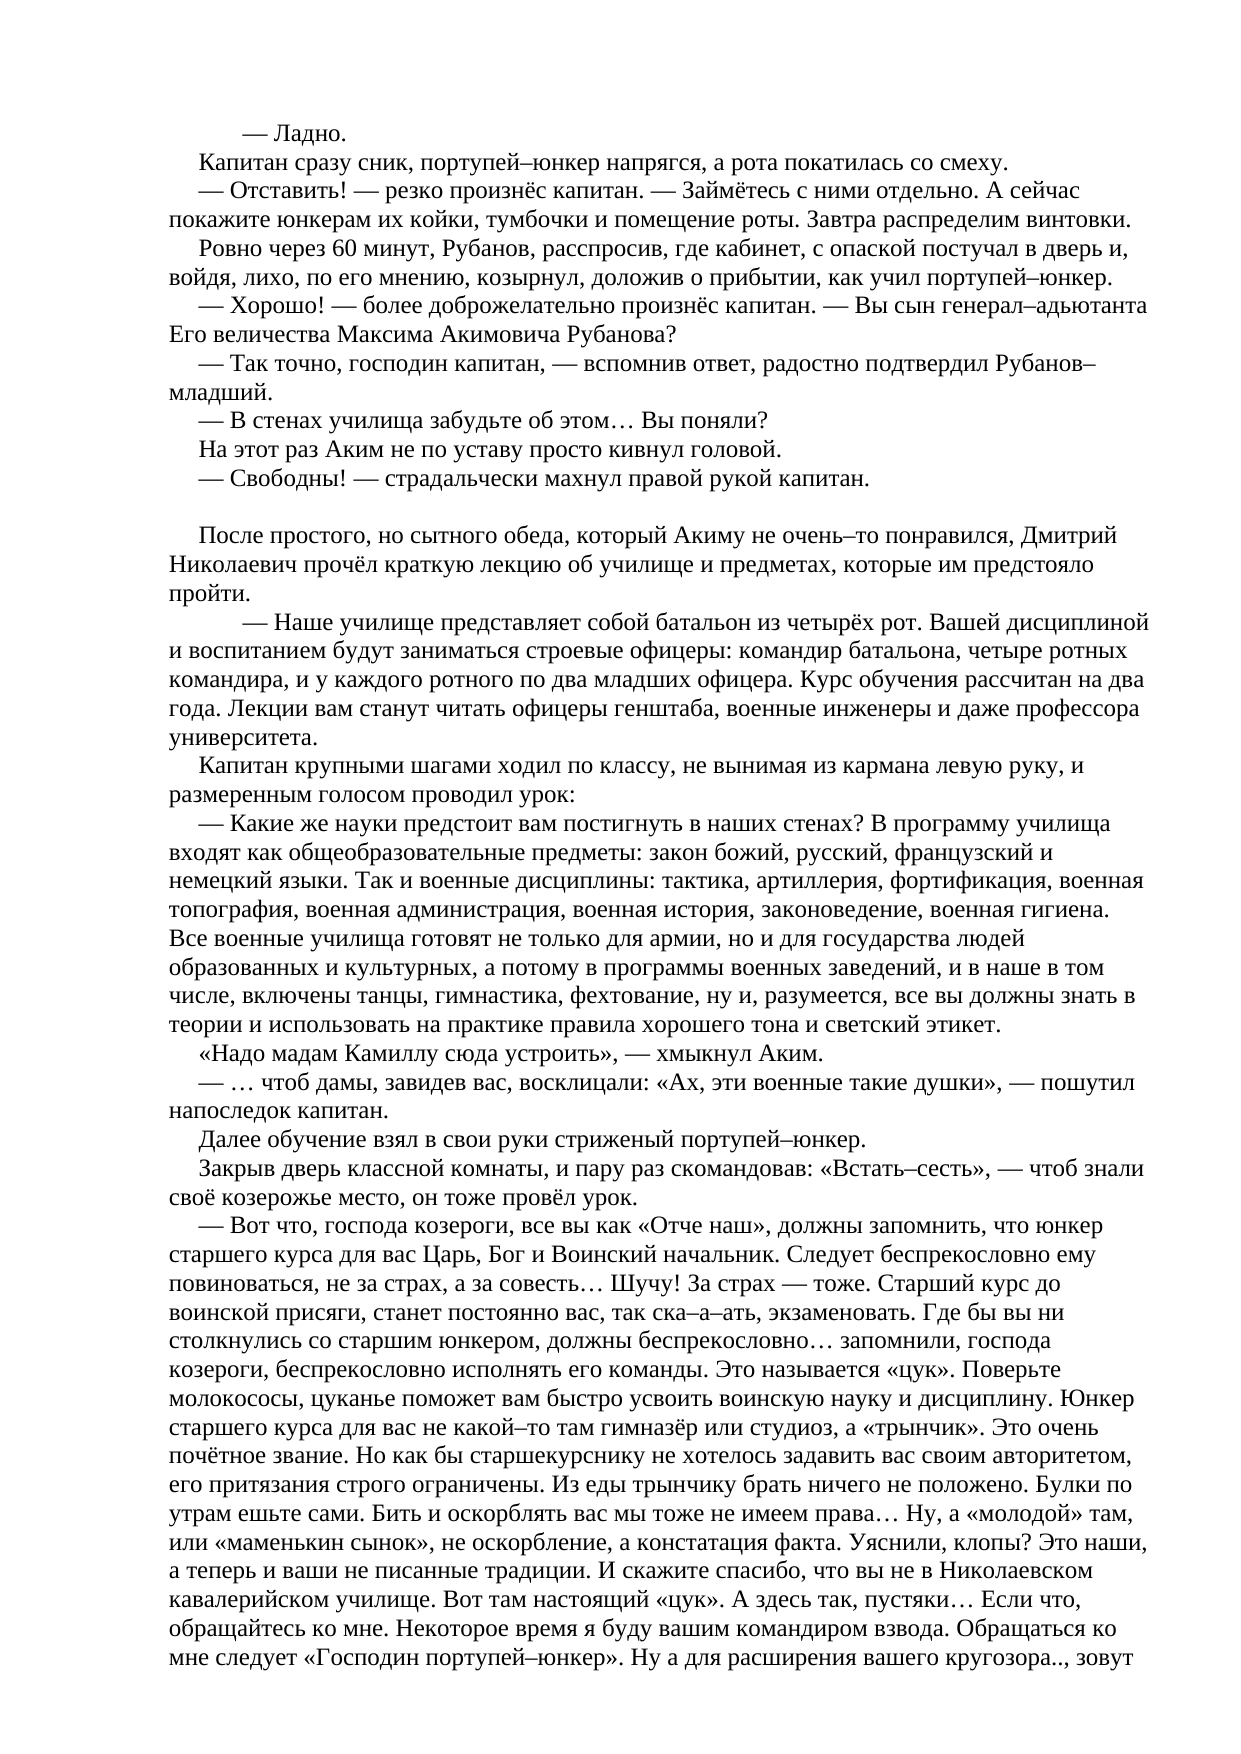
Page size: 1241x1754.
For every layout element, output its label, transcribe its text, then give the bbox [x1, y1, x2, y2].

text Капитан крупными шагами ходил по классу, не вынимая из кармана левую руку, и размеренным голосом проводил урок: [169, 751, 1152, 808]
text — Свободны! — страдальчески махнул правой рукой капитан. [169, 463, 1152, 492]
text — Какие же науки предстоит вам постигнуть в наших стенах? В программу училища входят как общеобразовательные предметы: закон божий, русский, французский и немецкий языки. Так и военные дисциплины: тактика, артиллерия, фортификация, военная топография, военная администрация, военная история, законоведение, военная гигиена. Все военные училища готовят не только для армии, но и для государства людей образованных и культурных, а потому в программы военных заведений, и в наше в том числе, включены танцы, гимнастика, фехтование, ну и, разумеется, все вы должны знать в теории и использовать на практике правила хорошего тона и светский этикет. [169, 808, 1152, 1038]
text — Ладно. [169, 118, 1152, 147]
text Закрыв дверь классной комнаты, и пару раз скомандовав: «Встать–сесть», — чтоб знали своё козерожье место, он тоже провёл урок. [169, 1153, 1152, 1211]
text Ровно через 60 минут, Рубанов, расспросив, где кабинет, с опаской постучал в дверь и, войдя, лихо, по его мнению, козырнул, доложив о прибытии, как учил портупей–юнкер. [169, 233, 1152, 291]
text На этот раз Аким не по уставу просто кивнул головой. [169, 434, 1152, 463]
text — Вот что, господа козероги, все вы как «Отче наш», должны запомнить, что юнкер старшего курса для вас Царь, Бог и Воинский начальник. Следует беспрекословно ему повиноваться, не за страх, а за совесть… Шучу! За страх — тоже. Старший курс до воинской присяги, станет постоянно вас, так ска–а–ать, экзаменовать. Где бы вы ни столкнулись со старшим юнкером, должны беспрекословно… запомнили, господа козероги, беспрекословно исполнять его команды. Это называется «цук». Поверьте молокососы, цуканье поможет вам быстро усвоить воинскую науку и дисциплину. Юнкер старшего курса для вас не какой–то там гимназёр или студиоз, а «трынчик». Это очень почётное звание. Но как бы старшекурснику не хотелось задавить вас своим авторитетом, его притязания строго ограничены. Из еды трынчику брать ничего не положено. Булки по утрам ешьте сами. Бить и оскорблять вас мы тоже не имеем права… Ну, а «молодой» там, или «маменькин сынок», не оскорбление, а констатация факта. Уяснили, клопы? Это наши, а теперь и ваши не писанные традиции. И скажите спасибо, что вы не в Николаевском кавалерийском училище. Вот там настоящий «цук». А здесь так, пустяки… Если что, обращайтесь ко мне. Некоторое время я буду вашим командиром взвода. Обращаться ко мне следует «Господин портупей–юнкер». Ну а для расширения вашего кругозора.., зовут [169, 1211, 1152, 1671]
text — Так точно, господин капитан, — вспомнив ответ, радостно подтвердил Рубанов–младший. [169, 348, 1152, 406]
text — В стенах училища забудьте об этом… Вы поняли? [169, 406, 1152, 434]
text — … чтоб дамы, завидев вас, восклицали: «Ах, эти военные такие душки», — пошутил напоследок капитан. [169, 1067, 1152, 1124]
text После простого, но сытного обеда, который Акиму не очень–то понравился, Дмитрий Николаевич прочёл краткую лекцию об училище и предметах, которые им предстояло пройти. [169, 521, 1152, 607]
text — Отставить! — резко произнёс капитан. — Займётесь с ними отдельно. А сейчас покажите юнкерам их койки, тумбочки и помещение роты. Завтра распределим винтовки. [169, 176, 1152, 233]
text Далее обучение взял в свои руки стриженый портупей–юнкер. [169, 1124, 1152, 1153]
text — Наше училище представляет собой батальон из четырёх рот. Вашей дисциплиной и воспитанием будут заниматься строевые офицеры: командир батальона, четыре ротных командира, и у каждого ротного по два младших офицера. Курс обучения рассчитан на два года. Лекции вам станут читать офицеры генштаба, военные инженеры и даже профессора университета. [169, 607, 1152, 751]
text Капитан сразу сник, портупей–юнкер напрягся, а рота покатилась со смеху. [169, 147, 1152, 176]
text — Хорошо! — более доброжелательно произнёс капитан. — Вы сын генерал–адьютанта Его величества Максима Акимовича Рубанова? [169, 291, 1152, 348]
text «Надо мадам Камиллу сюда устроить», — хмыкнул Аким. [169, 1038, 1152, 1067]
